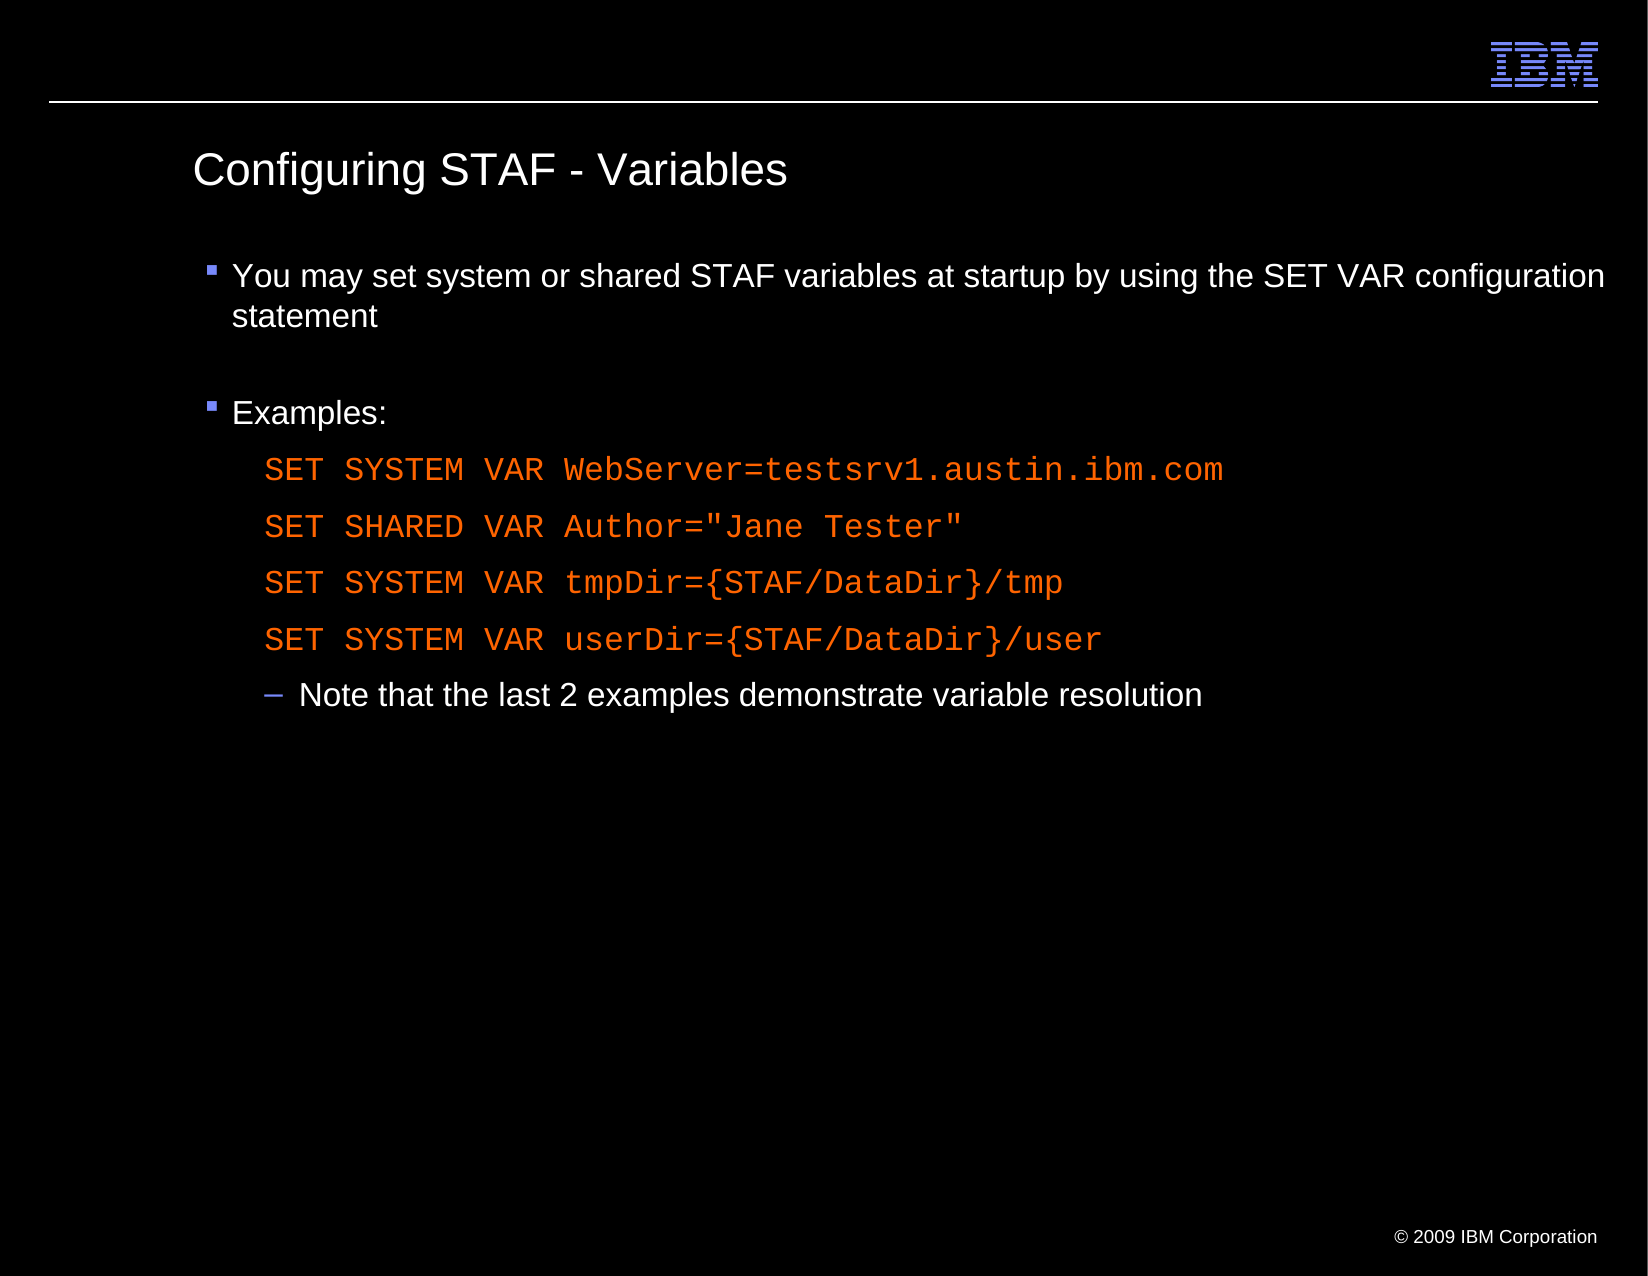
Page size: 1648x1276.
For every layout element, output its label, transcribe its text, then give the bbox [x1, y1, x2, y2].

title Configuring STAF - Variables [175, 137, 1648, 231]
picture [1491, 42, 1598, 87]
text_box You may set system or shared STAF variables at startup by using the SET VAR configuration statement Examples: SET SYSTEM VAR WebServer=testsrv1.austin.ibm.com SET SHARED VAR Author="Jane Tester" SET SYSTEM VAR tmpDir={STAF/DataDir}/tmp SET SYSTEM VAR userDir={STAF/DataDir}/user Note that the last 2 examples demonstrate variable resolution [204, 254, 1632, 770]
